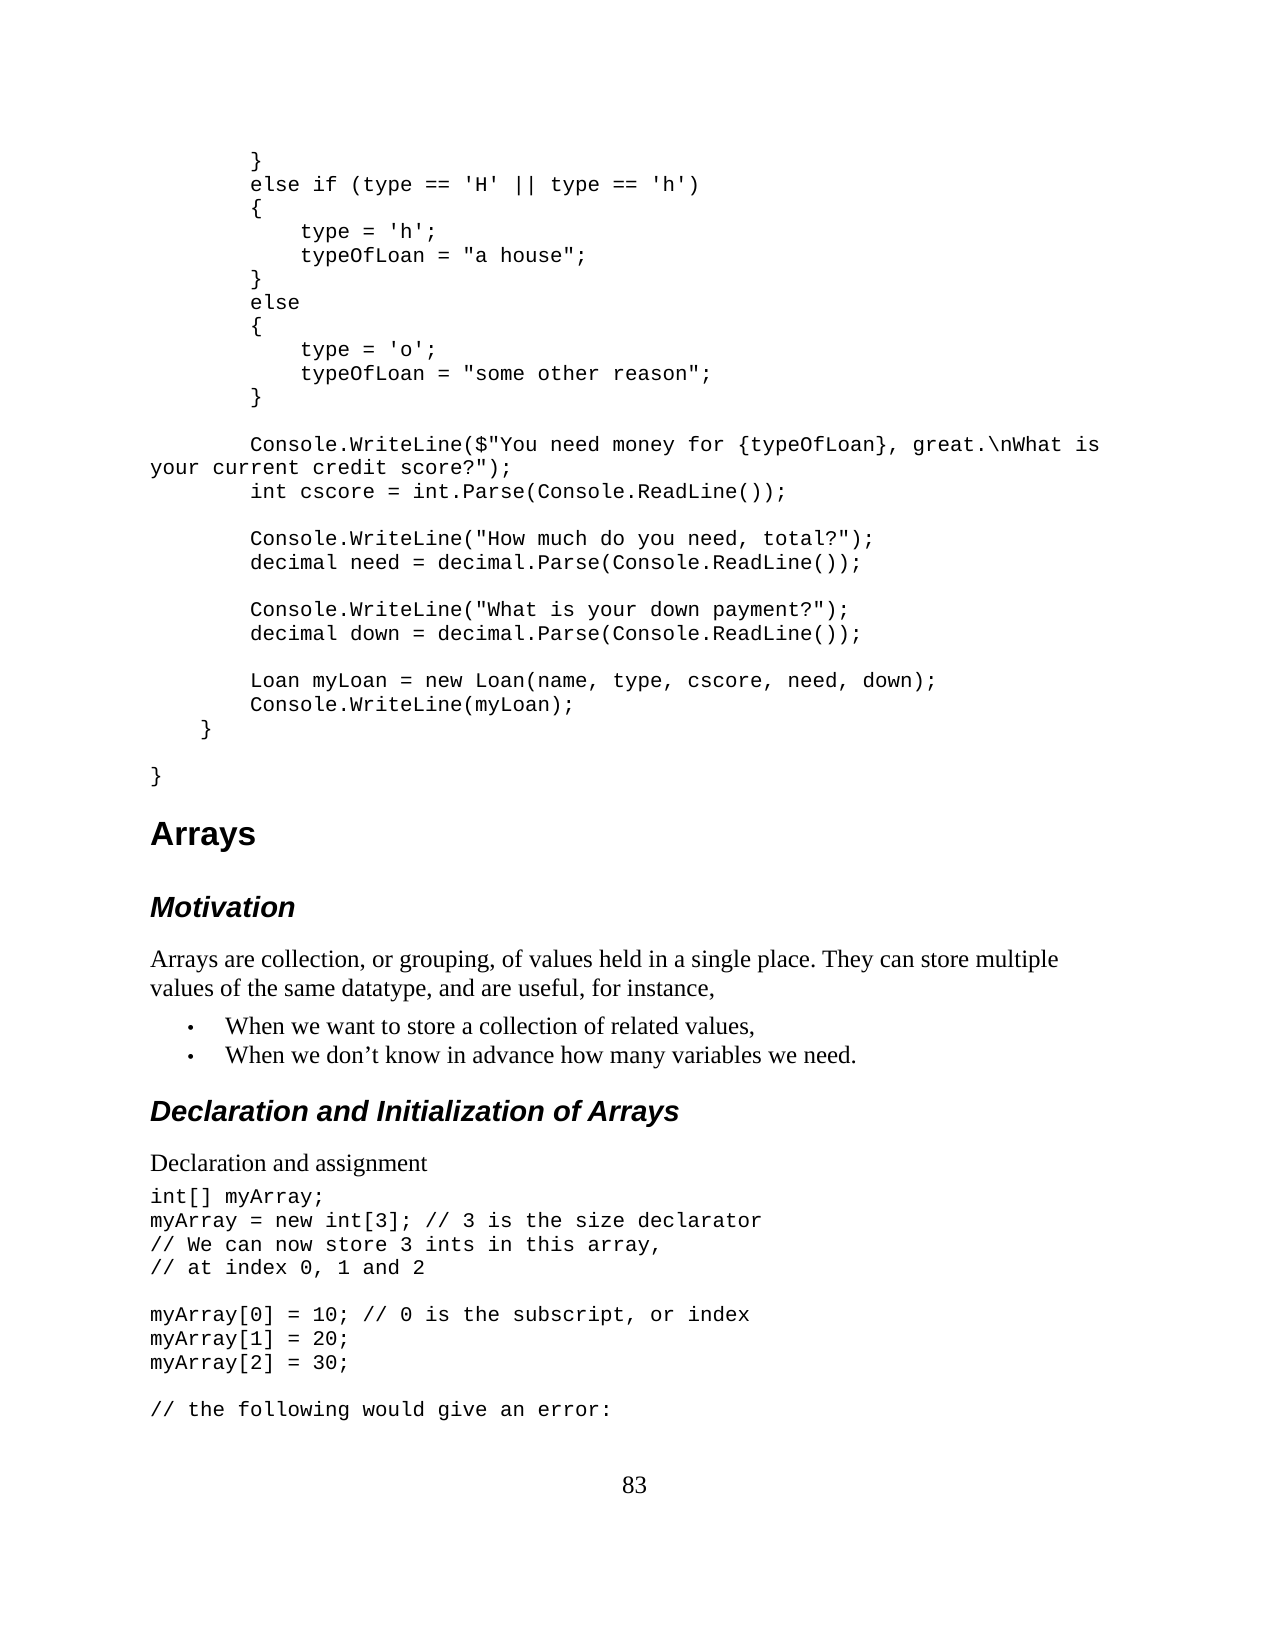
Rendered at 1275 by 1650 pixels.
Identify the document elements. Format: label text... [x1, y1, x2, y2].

text Console.WriteLine(myLoan); [150, 694, 1125, 717]
text myArray = new int[3]; // 3 is the size declarator [150, 1210, 1125, 1233]
text Console.WriteLine("What is your down payment?"); [150, 599, 1125, 623]
text Arrays are collection, or grouping, of values held in a single place. They can store multiple values of the same datatype, and are useful, for instance, [150, 944, 1125, 1002]
text } [150, 765, 1125, 788]
text { [150, 316, 1125, 339]
text decimal need = decimal.Parse(Console.ReadLine()); [150, 552, 1125, 576]
text type = 'o'; [150, 339, 1125, 363]
subtitle Declaration and Initialization of Arrays [150, 1093, 1125, 1127]
text } [150, 268, 1125, 292]
text // at index 0, 1 and 2 [150, 1257, 1125, 1281]
list When we don’t know in advance how many variables we need. [187, 1040, 1125, 1068]
text } [150, 717, 1125, 741]
list When we want to store a collection of related values, [187, 1011, 1125, 1040]
text // We can now store 3 ints in this array, [150, 1233, 1125, 1257]
text int[] myArray; [150, 1186, 1125, 1210]
text typeOfLoan = "some other reason"; [150, 363, 1125, 386]
text typeOfLoan = "a house"; [150, 244, 1125, 268]
text else [150, 292, 1125, 316]
text { [150, 197, 1125, 221]
text } [150, 386, 1125, 410]
text Declaration and assignment [150, 1148, 1125, 1177]
text Console.WriteLine($"You need money for {typeOfLoan}, great.\nWhat is your current credit score?"); [150, 434, 1125, 481]
text Loan myLoan = new Loan(name, type, cscore, need, down); [150, 670, 1125, 694]
text myArray[1] = 20; [150, 1328, 1125, 1352]
subtitle Arrays [150, 813, 1125, 852]
text // the following would give an error: [150, 1399, 1125, 1423]
text type = 'h'; [150, 221, 1125, 244]
text Console.WriteLine("How much do you need, total?"); [150, 528, 1125, 552]
text myArray[0] = 10; // 0 is the subscript, or index [150, 1304, 1125, 1328]
text else if (type == 'H' || type == 'h') [150, 174, 1125, 197]
subtitle Motivation [150, 889, 1125, 923]
text int cscore = int.Parse(Console.ReadLine()); [150, 481, 1125, 505]
text decimal down = decimal.Parse(Console.ReadLine()); [150, 623, 1125, 647]
text } [150, 150, 1125, 174]
text myArray[2] = 30; [150, 1352, 1125, 1375]
